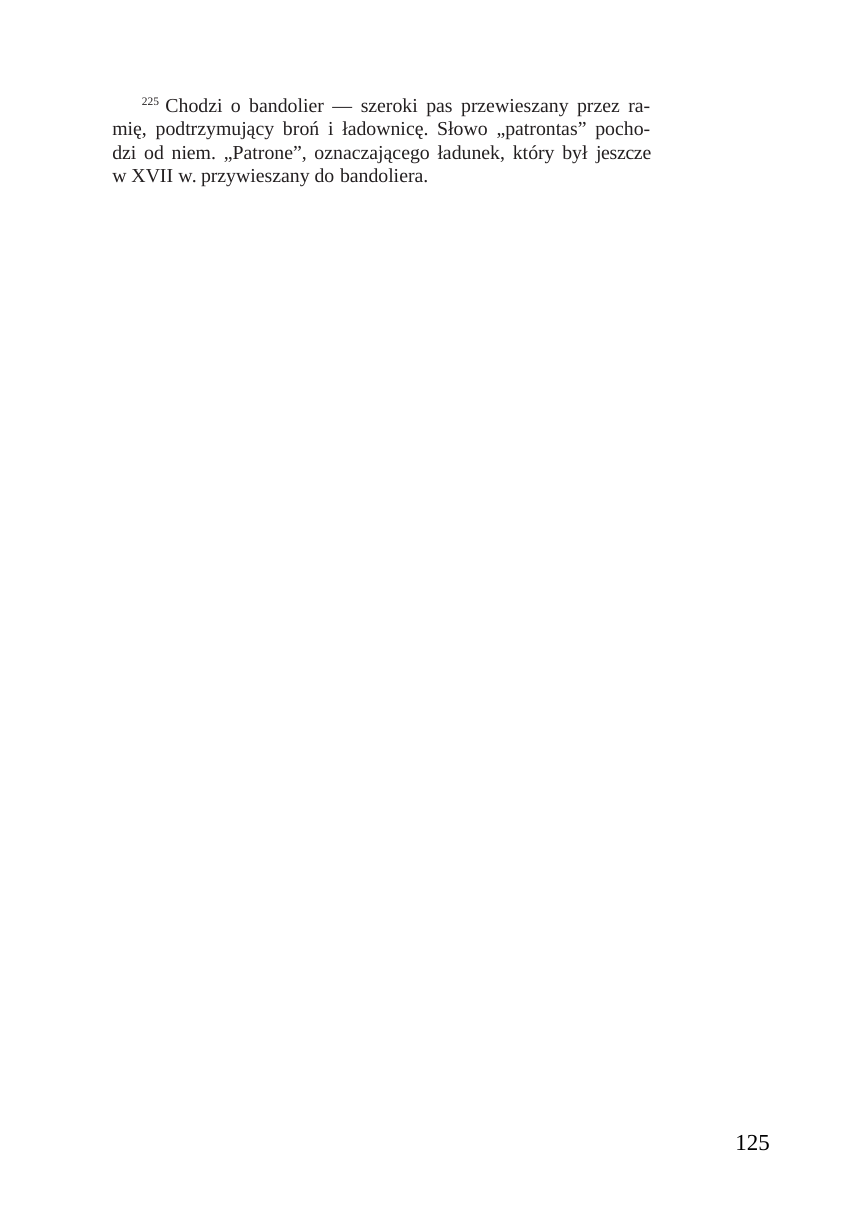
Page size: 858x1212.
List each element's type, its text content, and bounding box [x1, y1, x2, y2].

text 225 Chodzi o bandolier — szeroki pas przewieszany przez ra- mię, podtrzymujący broń i ładownicę. Słowo „patrontas” pocho- dzi od niem. „Patrone”, oznaczającego ładunek, który był jeszcze w XVII w. przywieszany do bandoliera. [112, 94, 651, 187]
